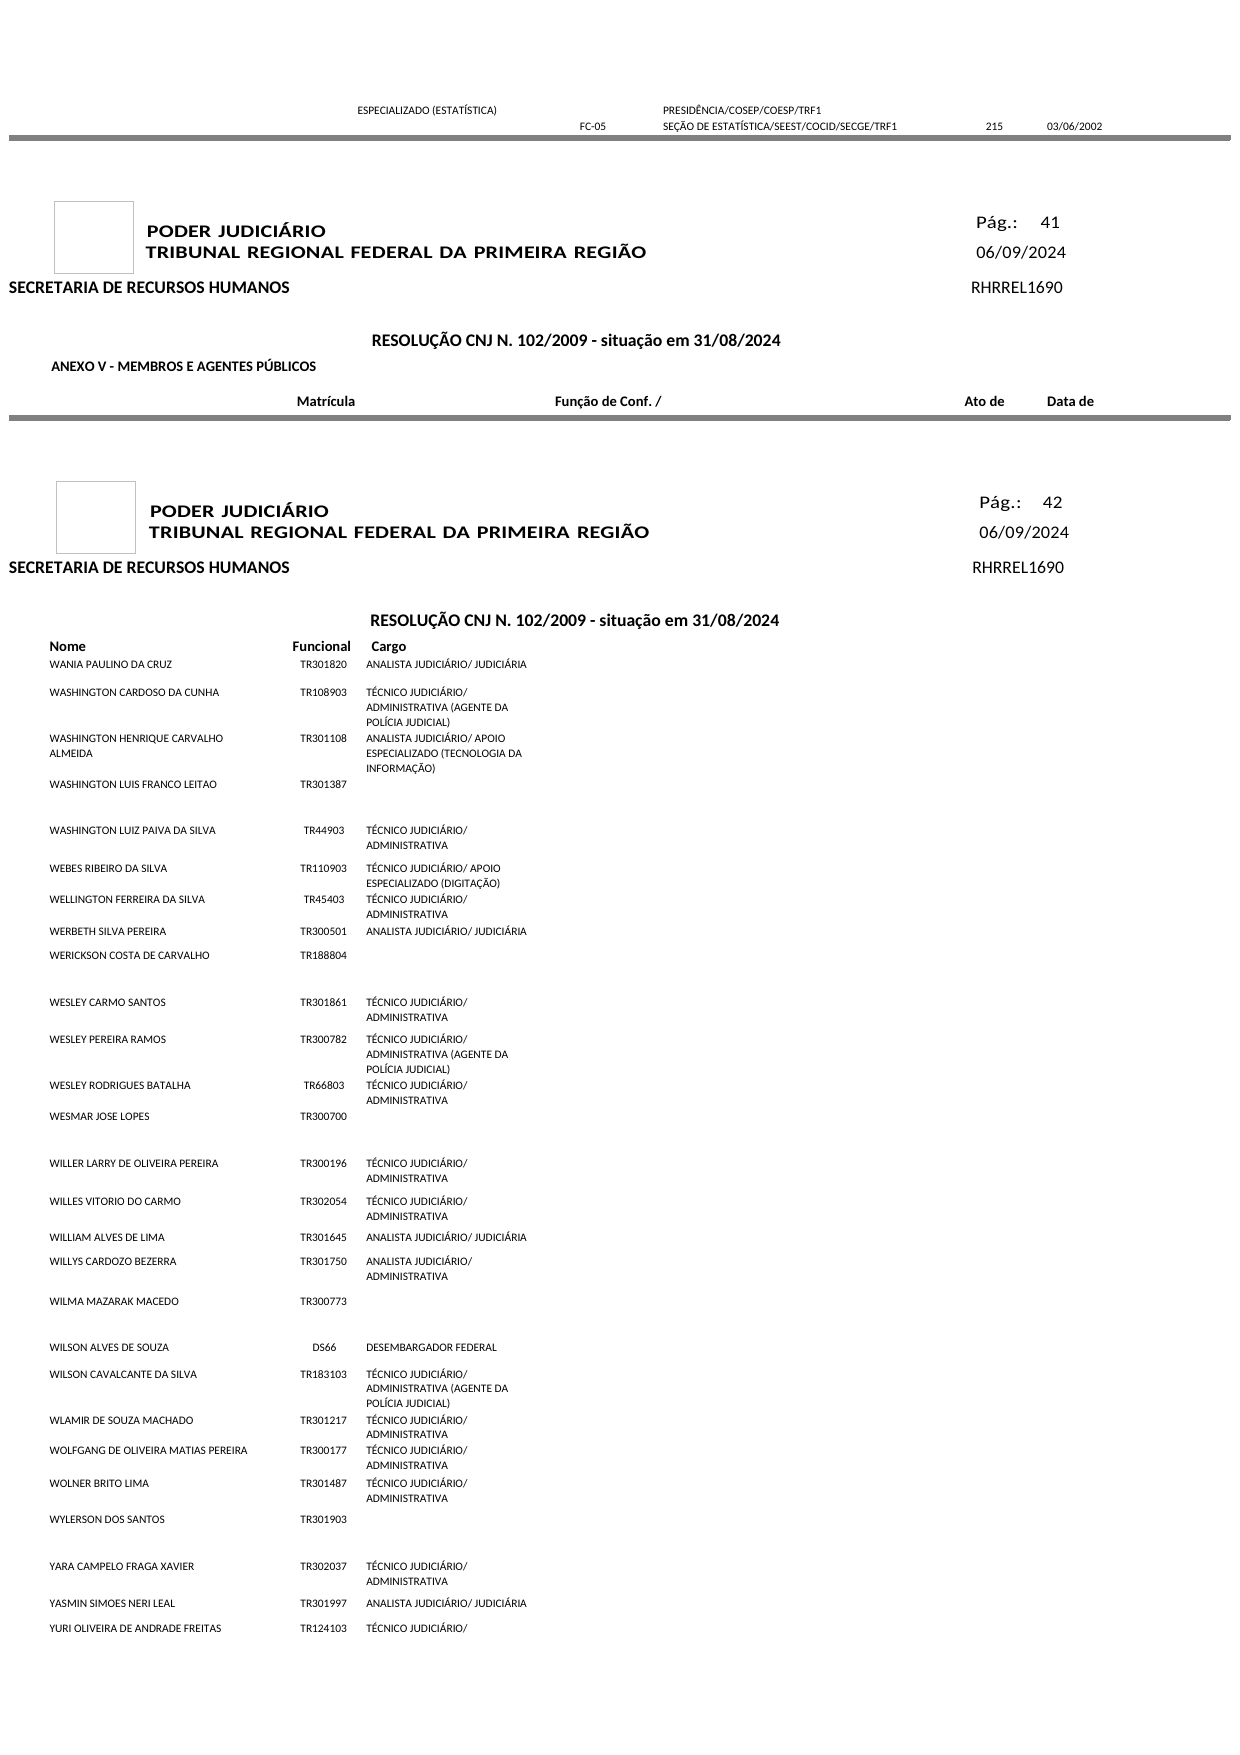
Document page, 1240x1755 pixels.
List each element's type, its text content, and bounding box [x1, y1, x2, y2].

table_cell ANALISTA JUDICIÁRIO/ JUDICIÁRIA [366, 1230, 551, 1255]
table_cell TR300196 [293, 1156, 366, 1194]
table_cell WESLEY RODRIGUES BATALHA [49, 1078, 292, 1109]
table_cell WOLFGANG DE OLIVEIRA MATIAS PEREIRA [49, 1444, 292, 1476]
table_cell TR301108 [293, 732, 366, 777]
table_cell WERICKSON COSTA DE CARVALHO [49, 949, 292, 995]
table_cell 215 [961, 119, 1041, 134]
table_cell [284, 103, 357, 119]
table_cell WOLNER BRITO LIMA [49, 1476, 292, 1512]
table_cell WESLEY PEREIRA RAMOS [49, 1033, 292, 1078]
table_cell TÉCNICO JUDICIÁRIO/ ADMINISTRATIVA [366, 1156, 551, 1194]
table_cell TÉCNICO JUDICIÁRIO/ [366, 1621, 551, 1651]
table_cell TR66803 [293, 1078, 366, 1109]
text Matrícula Função de Conf. / Ato de Data de [49, 384, 1094, 412]
subtitle ANEXO V - MEMBROS E AGENTES PÚBLICOS [51, 358, 1094, 376]
table_header Nome [49, 638, 292, 658]
text SECRETARIA DE RECURSOS HUMANOS RHRREL1690 [9, 141, 1094, 297]
table_cell WILSON CAVALCANTE DA SILVA [49, 1367, 292, 1413]
table_cell TR302054 [293, 1194, 366, 1230]
table_cell ANALISTA JUDICIÁRIO/ JUDICIÁRIA [366, 924, 551, 948]
table_cell TR44903 [293, 824, 366, 861]
table_cell [366, 777, 551, 823]
table_cell TÉCNICO JUDICIÁRIO/ ADMINISTRATIVA [366, 1559, 551, 1597]
text RESOLUÇÃO CNJ N. 102/2009 - situação em 31/08/2024 [81, 329, 1071, 351]
table_cell [961, 103, 1041, 119]
table_cell [366, 1294, 551, 1341]
table_cell ESPECIALIZADO (ESTATÍSTICA) [357, 103, 542, 119]
table_cell WESLEY CARMO SANTOS [49, 995, 292, 1033]
table_cell TR301487 [293, 1476, 366, 1512]
text RESOLUÇÃO CNJ N. 102/2009 - situação em 31/08/2024 [81, 609, 1068, 631]
table_cell TÉCNICO JUDICIÁRIO/ ADMINISTRATIVA [366, 893, 551, 924]
table_cell TR301997 [293, 1597, 366, 1621]
table_cell TR301861 [293, 995, 366, 1033]
table_cell TÉCNICO JUDICIÁRIO/ ADMINISTRATIVA [366, 1444, 551, 1476]
table_cell WASHINGTON CARDOSO DA CUNHA [49, 686, 292, 732]
table_cell [557, 103, 663, 119]
table_cell TÉCNICO JUDICIÁRIO/ APOIO ESPECIALIZADO (DIGITAÇÃO) [366, 861, 551, 893]
table_cell TÉCNICO JUDICIÁRIO/ ADMINISTRATIVA (AGENTE DA POLÍCIA JUDICIAL) [366, 686, 551, 732]
table_cell TR183103 [293, 1367, 366, 1413]
table_cell 03/06/2002 [1041, 119, 1111, 134]
table_cell ANALISTA JUDICIÁRIO/ ADMINISTRATIVA [366, 1255, 551, 1294]
table_cell WANIA PAULINO DA CRUZ [49, 658, 292, 686]
table_cell ANALISTA JUDICIÁRIO/ APOIO ESPECIALIZADO (TECNOLOGIA DA INFORMAÇÃO) [366, 732, 551, 777]
table_cell TÉCNICO JUDICIÁRIO/ ADMINISTRATIVA (AGENTE DA POLÍCIA JUDICIAL) [366, 1033, 551, 1078]
table_cell DS66 [293, 1341, 366, 1367]
table_cell WILLYS CARDOZO BEZERRA [49, 1255, 292, 1294]
table_cell WASHINGTON LUIS FRANCO LEITAO [49, 777, 292, 823]
table_cell DESEMBARGADOR FEDERAL [366, 1341, 551, 1367]
table_cell TR301820 [293, 658, 366, 686]
table_cell [366, 1110, 551, 1156]
table_cell TR301387 [293, 777, 366, 823]
table_cell TR110903 [293, 861, 366, 893]
table_cell WILSON ALVES DE SOUZA [49, 1341, 292, 1367]
table_cell TR300177 [293, 1444, 366, 1476]
text SECRETARIA DE RECURSOS HUMANOS RHRREL1690 [9, 421, 1094, 577]
table_cell TR301750 [293, 1255, 366, 1294]
table_cell TR300782 [293, 1033, 366, 1078]
table_cell TR301217 [293, 1413, 366, 1443]
table_cell TÉCNICO JUDICIÁRIO/ ADMINISTRATIVA [366, 1413, 551, 1443]
table_cell YURI OLIVEIRA DE ANDRADE FREITAS [49, 1621, 292, 1651]
table_cell TR45403 [293, 893, 366, 924]
table_cell WELLINGTON FERREIRA DA SILVA [49, 893, 292, 924]
table_cell TÉCNICO JUDICIÁRIO/ ADMINISTRATIVA [366, 995, 551, 1033]
table_cell TR300700 [293, 1110, 366, 1156]
table_cell WILLER LARRY DE OLIVEIRA PEREIRA [49, 1156, 292, 1194]
table_cell TÉCNICO JUDICIÁRIO/ ADMINISTRATIVA [366, 1078, 551, 1109]
table_cell WEBES RIBEIRO DA SILVA [49, 861, 292, 893]
table_cell SEÇÃO DE ESTATÍSTICA/SEEST/COCID/SECGE/TRF1 [663, 119, 961, 134]
table_cell TR300501 [293, 924, 366, 948]
table_cell WYLERSON DOS SANTOS [49, 1513, 292, 1559]
table_header Funcional [293, 638, 366, 658]
table_cell WILMA MAZARAK MACEDO [49, 1294, 292, 1341]
table_cell WASHINGTON LUIZ PAIVA DA SILVA [49, 824, 292, 861]
table_cell WILLIAM ALVES DE LIMA [49, 1230, 292, 1255]
table_cell TR300773 [293, 1294, 366, 1341]
table_cell TR301903 [293, 1513, 366, 1559]
table_cell WASHINGTON HENRIQUE CARVALHO ALMEIDA [49, 732, 292, 777]
table_cell ANALISTA JUDICIÁRIO/ JUDICIÁRIA [366, 1597, 551, 1621]
table_cell TR108903 [293, 686, 366, 732]
table_cell TR301645 [293, 1230, 366, 1255]
table_cell [46, 103, 284, 119]
table_cell TR124103 [293, 1621, 366, 1651]
table_header [550, 103, 557, 134]
table_cell TÉCNICO JUDICIÁRIO/ ADMINISTRATIVA (AGENTE DA POLÍCIA JUDICIAL) [366, 1367, 551, 1413]
table_cell WLAMIR DE SOUZA MACHADO [49, 1413, 292, 1443]
table_header Cargo [366, 638, 551, 658]
table_cell TÉCNICO JUDICIÁRIO/ ADMINISTRATIVA [366, 824, 551, 861]
table_cell [1041, 103, 1111, 119]
table_cell WILLES VITORIO DO CARMO [49, 1194, 292, 1230]
table_header [46, 103, 549, 134]
table_cell [366, 949, 551, 995]
table_cell TR188804 [293, 949, 366, 995]
table_cell [366, 1513, 551, 1559]
table_cell YARA CAMPELO FRAGA XAVIER [49, 1559, 292, 1597]
table_cell PRESIDÊNCIA/COSEP/COESP/TRF1 [663, 103, 961, 119]
table_cell ANALISTA JUDICIÁRIO/ JUDICIÁRIA [366, 658, 551, 686]
table_cell WERBETH SILVA PEREIRA [49, 924, 292, 948]
table_cell YASMIN SIMOES NERI LEAL [49, 1597, 292, 1621]
table_cell TÉCNICO JUDICIÁRIO/ ADMINISTRATIVA [366, 1194, 551, 1230]
table_cell TÉCNICO JUDICIÁRIO/ ADMINISTRATIVA [366, 1476, 551, 1512]
table_cell WESMAR JOSE LOPES [49, 1110, 292, 1156]
table_cell FC-05 [557, 119, 663, 134]
table_cell TR302037 [293, 1559, 366, 1597]
